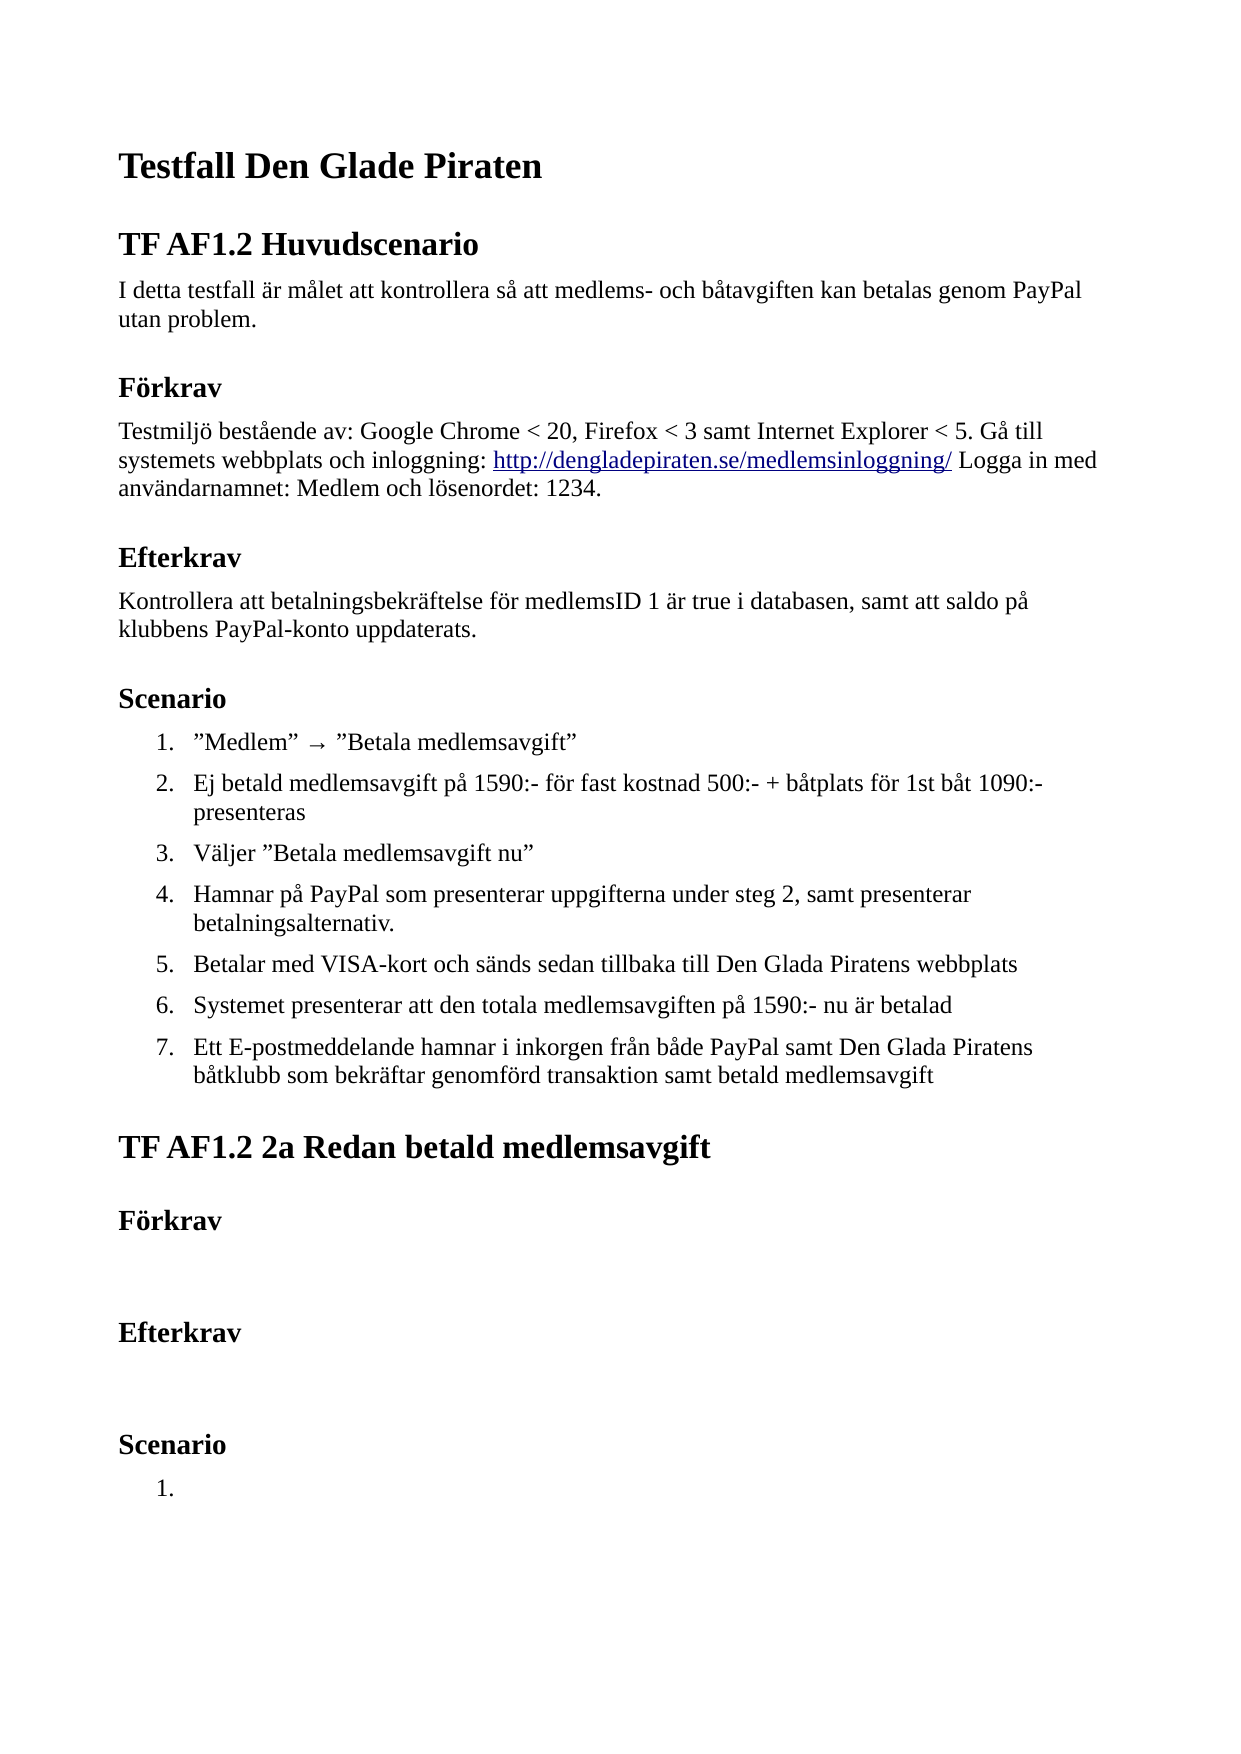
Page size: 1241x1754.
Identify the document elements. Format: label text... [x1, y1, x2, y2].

list Hamnar på PayPal som presenterar uppgifterna under steg 2, samt presenterar betalningsalternativ. [156, 879, 1122, 937]
subtitle TF AF1.2 Huvudscenario [118, 224, 1122, 262]
list Ett E-postmeddelande hamnar i inkorgen från både PayPal samt Den Glada Piratens båtklubb som bekräftar genomförd transaktion samt betald medlemsavgift [156, 1032, 1122, 1089]
list Systemet presenterar att den totala medlemsavgiften på 1590:- nu är betalad [156, 991, 1122, 1019]
text Kontrollera att betalningsbekräftelse för medlemsID 1 är true i databasen, samt att saldo på klubbens PayPal-konto uppdaterats. [118, 586, 1122, 643]
subtitle TF AF1.2 2a Redan betald medlemsavgift [118, 1127, 1122, 1165]
list Betalar med VISA-kort och sänds sedan tillbaka till Den Glada Piratens webbplats [156, 949, 1122, 978]
text Testmiljö bestående av: Google Chrome < 20, Firefox < 3 samt Internet Explorer < 5. Gå till systemets webbplats och inloggning: http://dengladepiraten.se/medlemsinloggning/ Logga in med användarnamnet: Medlem och lösenordet: 1234. [118, 416, 1122, 502]
list Väljer ”Betala medlemsavgift nu” [156, 838, 1122, 867]
subtitle Scenario [118, 681, 1122, 714]
subtitle Efterkrav [118, 1315, 1122, 1349]
subtitle Förkrav [118, 370, 1122, 403]
subtitle Scenario [118, 1427, 1122, 1461]
title Testfall Den Glade Piraten [118, 143, 1122, 186]
subtitle Förkrav [118, 1203, 1122, 1236]
list ”Medlem” → ”Betala medlemsavgift” [156, 727, 1122, 756]
list Ej betald medlemsavgift på 1590:- för fast kostnad 500:- + båtplats för 1st båt 1090:- presenteras [156, 768, 1122, 826]
subtitle Efterkrav [118, 540, 1122, 573]
text I detta testfall är målet att kontrollera så att medlems- och båtavgiften kan betalas genom PayPal utan problem. [118, 275, 1122, 332]
